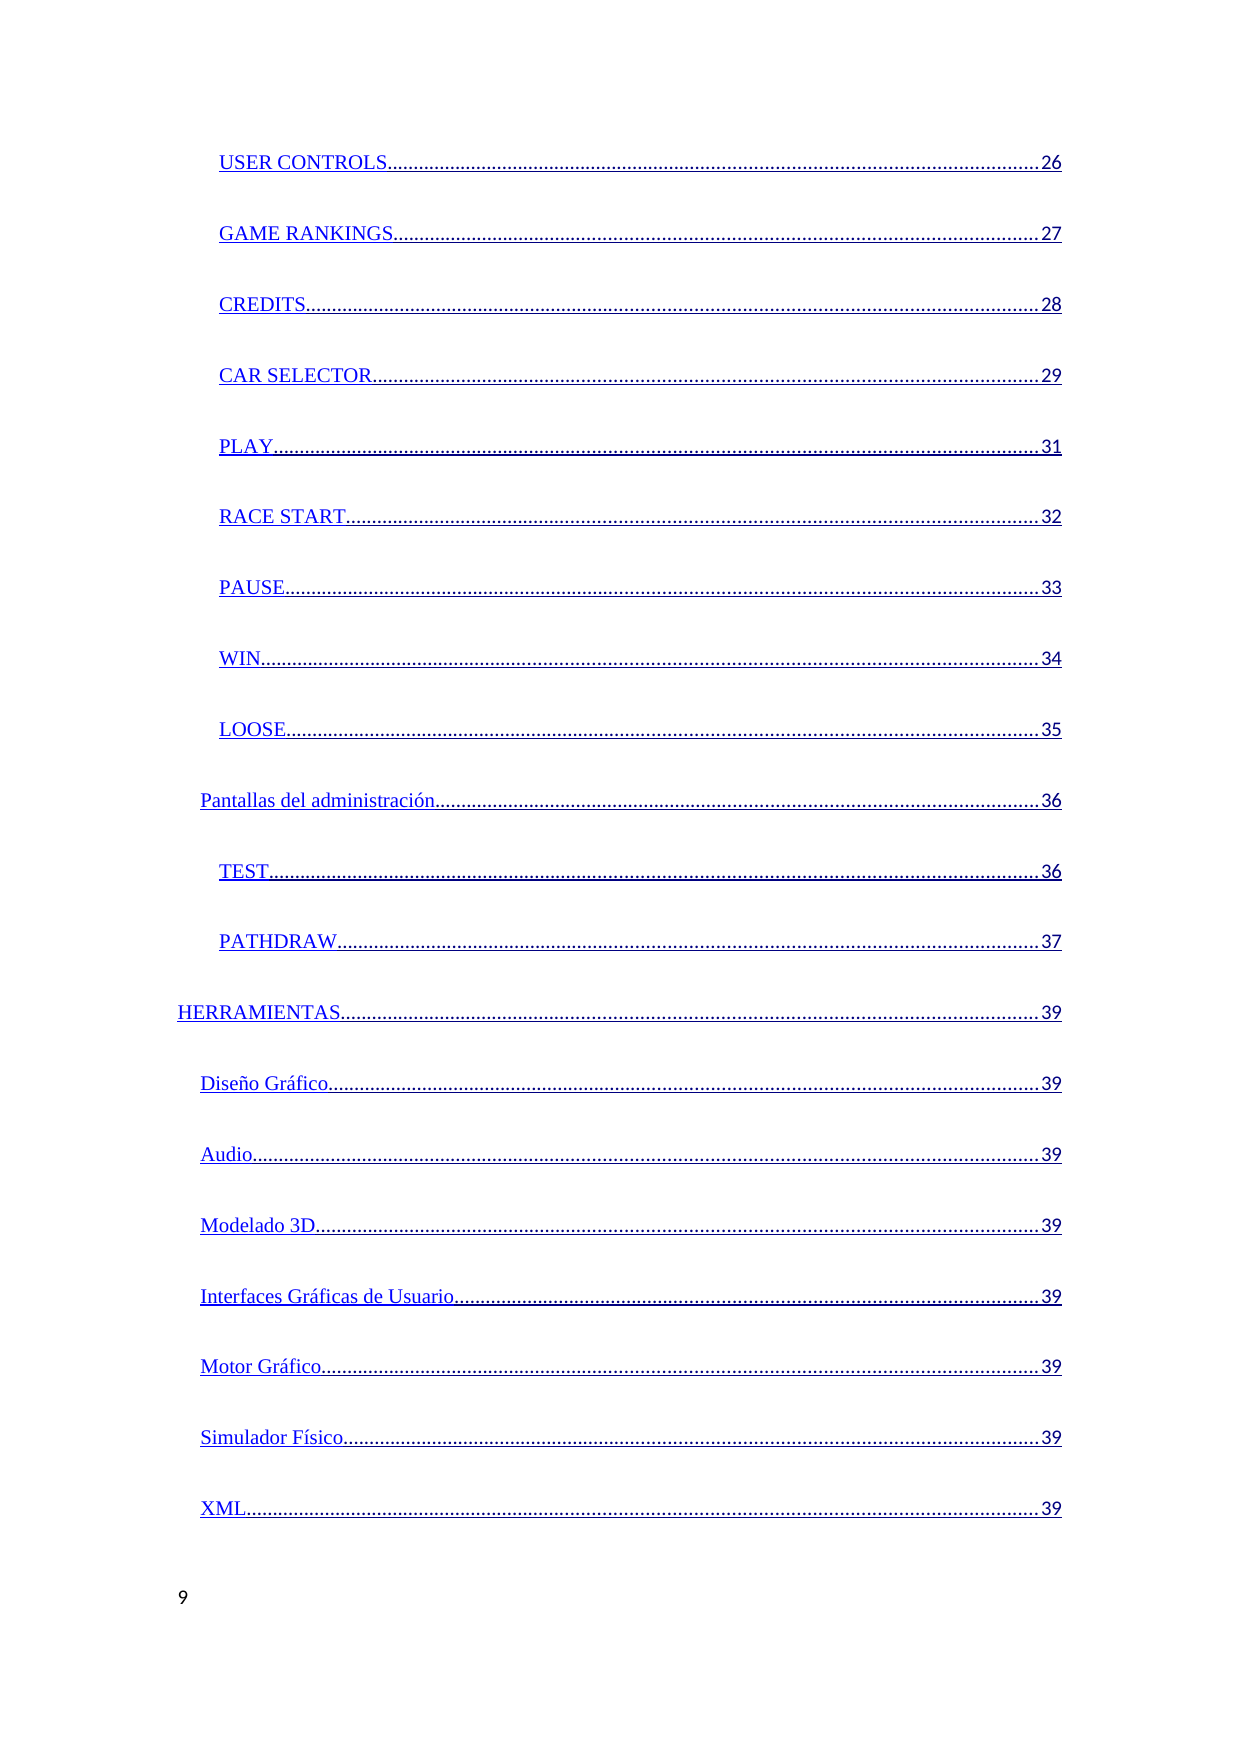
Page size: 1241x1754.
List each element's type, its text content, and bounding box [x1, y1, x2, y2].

text GAME RANKINGS 27 [219, 220, 1063, 246]
text Simulador Físico 39 [200, 1424, 1063, 1450]
text USER CONTROLS 26 [219, 149, 1063, 175]
text WIN 34 [219, 645, 1063, 671]
text CAR SELECTOR 29 [219, 362, 1063, 387]
text Modelado 3D 39 [200, 1212, 1063, 1237]
text Diseño Gráfico 39 [200, 1070, 1063, 1096]
text CREDITS 28 [219, 291, 1063, 317]
text Interfaces Gráficas de Usuario 39 [200, 1283, 1063, 1308]
text PLAY 31 [219, 433, 1063, 458]
text PAUSE 33 [219, 574, 1063, 600]
text XML 39 [200, 1495, 1063, 1521]
text LOOSE 35 [219, 716, 1063, 742]
text Pantallas del administración 36 [200, 787, 1063, 812]
text PATHDRAW 37 [219, 929, 1063, 954]
text Audio 39 [200, 1141, 1063, 1167]
text TEST 36 [219, 858, 1063, 883]
text Motor Gráfico 39 [200, 1354, 1063, 1379]
text HERRAMIENTAS 39 [177, 999, 1063, 1025]
text RACE START 32 [219, 504, 1063, 529]
